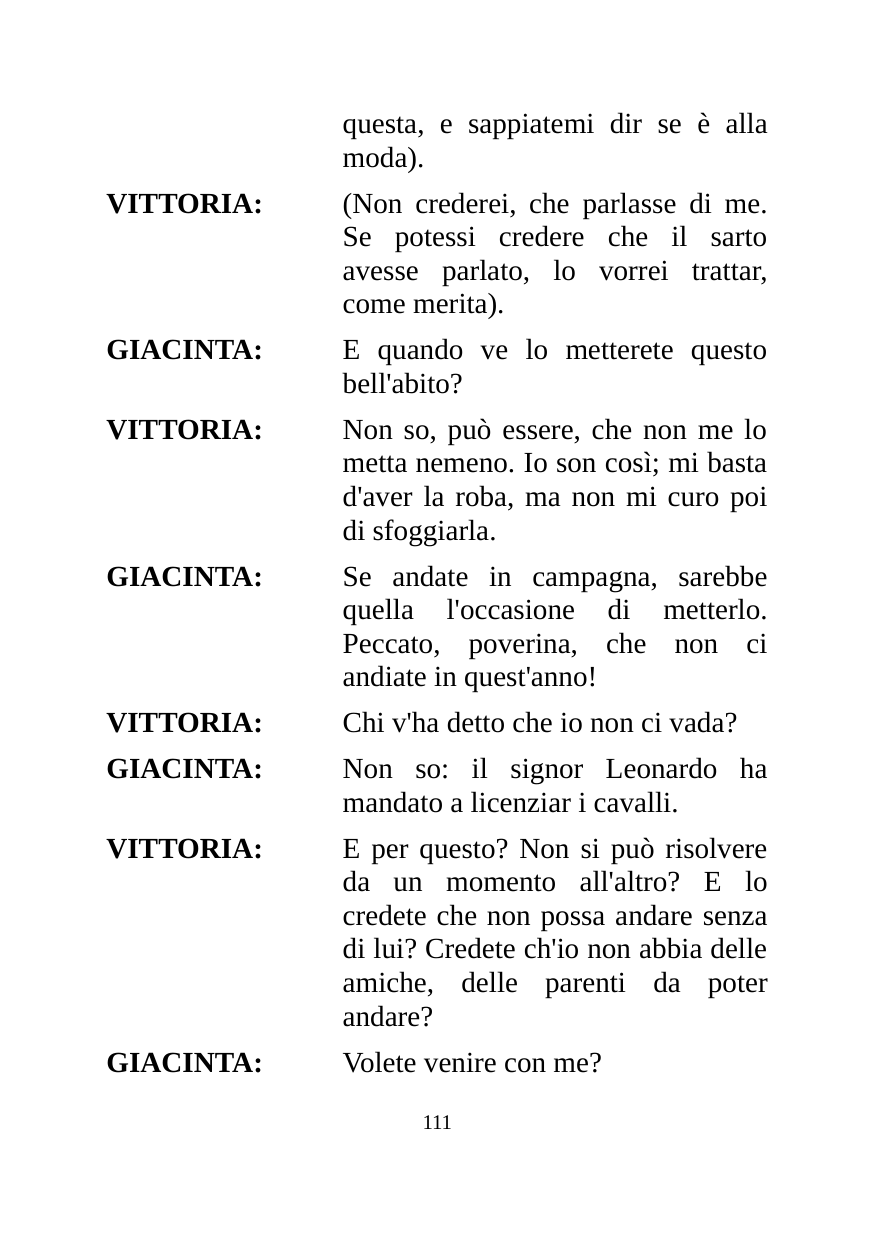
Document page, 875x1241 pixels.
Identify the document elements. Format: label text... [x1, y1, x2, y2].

text GIACINTA: Se andate in campagna, sarebbe quella l'occasione di metterlo. Peccato, poverina, che non ci andiate in quest'anno! [106, 559, 768, 693]
text VITTORIA: (Non crederei, che parlasse di me. Se potessi credere che il sarto avesse parlato, lo vorrei trattar, come merita). [106, 186, 768, 320]
text GIACINTA: Volete venire con me? [106, 1045, 768, 1078]
text GIACINTA: E quando ve lo metterete questo bell'abito? [106, 332, 768, 399]
text questa, e sappiatemi dir se è alla moda). [106, 106, 768, 173]
text VITTORIA: Chi v'ha detto che io non ci vada? [106, 705, 768, 739]
text VITTORIA: E per questo? Non si può risolvere da un momento all'altro? E lo credete che non possa andare senza di lui? Credete ch'io non abbia delle amiche, delle parenti da poter andare? [106, 831, 768, 1032]
text GIACINTA: Non so: il signor Leonardo ha mandato a licenziar i cavalli. [106, 751, 768, 818]
text VITTORIA: Non so, può essere, che non me lo metta nemeno. Io son così; mi basta d'aver la roba, ma non mi curo poi di sfoggiarla. [106, 412, 768, 546]
